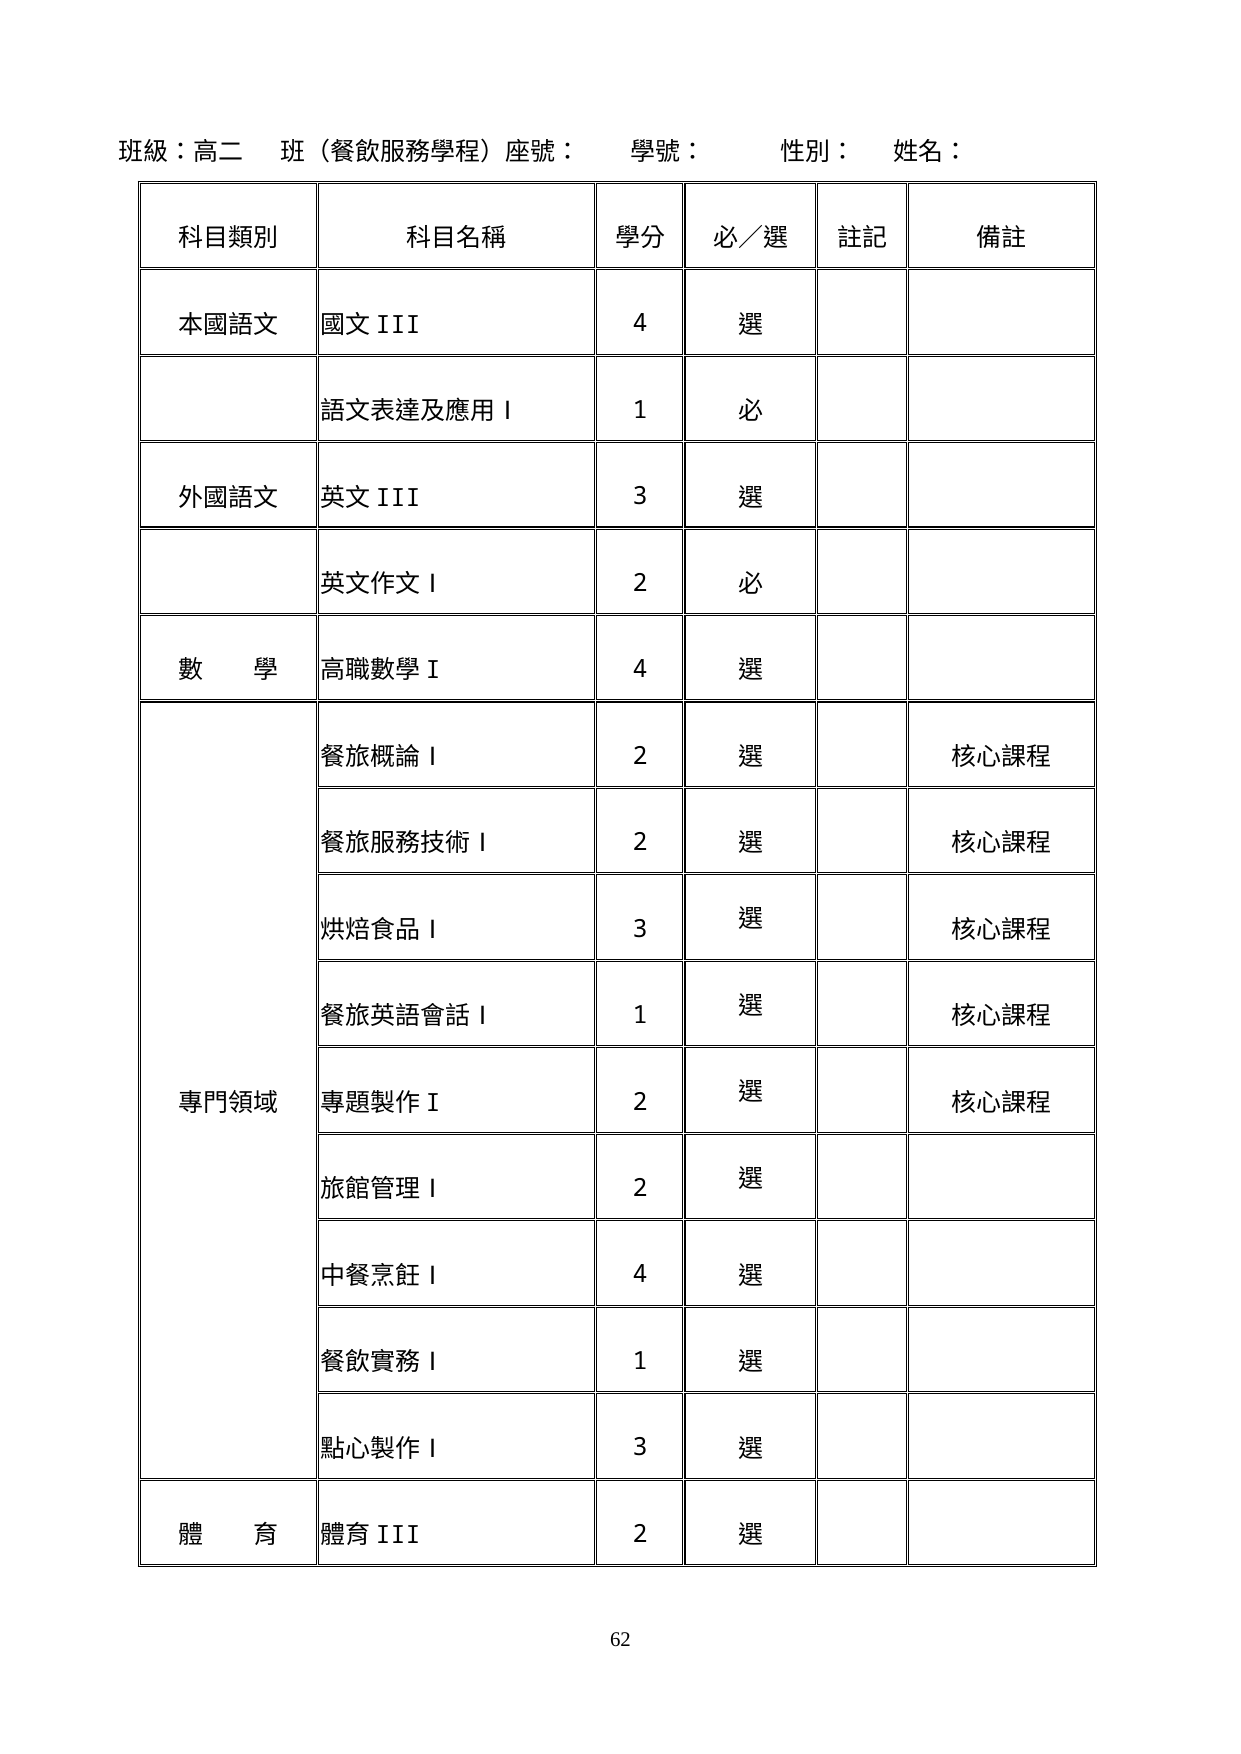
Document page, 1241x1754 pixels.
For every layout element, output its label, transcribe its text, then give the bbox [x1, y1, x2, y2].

table_cell [909, 357, 1094, 440]
table_cell 餐旅概論Ⅰ [319, 703, 594, 786]
table_cell 2 [597, 1135, 682, 1218]
table_cell 2 [597, 1048, 682, 1132]
table_cell [818, 1308, 906, 1391]
table_cell 語文表達及應用Ⅰ [319, 357, 594, 440]
table_cell [909, 530, 1094, 613]
table_cell [818, 875, 906, 959]
table_cell [1097, 440, 1101, 526]
table_cell 體育III [319, 1481, 594, 1564]
table_cell 餐旅英語會話Ⅰ [319, 962, 594, 1045]
table_cell 2 [597, 703, 682, 786]
table_cell 選 [686, 1135, 815, 1218]
table_cell [909, 443, 1094, 526]
table_cell [818, 270, 906, 353]
table_cell 必 [686, 530, 815, 613]
table_cell 選 [686, 789, 815, 872]
table_cell [818, 1481, 906, 1564]
table_cell 核心課程 [909, 789, 1094, 872]
table_cell 1 [597, 357, 682, 440]
table_cell 選 [686, 1048, 815, 1132]
table_cell [818, 703, 906, 786]
table_cell 點心製作Ⅰ [319, 1394, 594, 1477]
table_cell [818, 1221, 906, 1304]
table_cell 必 [686, 357, 815, 440]
table_cell 核心課程 [909, 1048, 1094, 1132]
table_cell 3 [597, 1394, 682, 1477]
table_cell [818, 962, 906, 1045]
table_cell [818, 789, 906, 872]
table_cell 中餐烹飪Ⅰ [319, 1221, 594, 1304]
table_cell [909, 1308, 1094, 1391]
table_cell 核心課程 [909, 875, 1094, 959]
table_cell [909, 270, 1094, 353]
table_cell 1 [597, 962, 682, 1045]
table_cell [818, 1048, 906, 1132]
table_cell 核心課程 [909, 962, 1094, 1045]
table_cell [818, 530, 906, 613]
table_cell 英文作文Ⅰ [319, 530, 594, 613]
table_cell 選 [686, 962, 815, 1045]
table_cell [909, 1394, 1094, 1477]
table_cell [1097, 786, 1101, 872]
table_cell 核心課程 [909, 703, 1094, 786]
table_cell 1 [597, 1308, 682, 1391]
table_cell 專題製作I [319, 1048, 594, 1132]
table_header 科目類別 [141, 184, 316, 267]
table_cell 烘焙食品Ⅰ [319, 875, 594, 959]
table_cell 選 [686, 1221, 815, 1304]
table_cell 數 學 [141, 616, 316, 699]
table_cell [818, 357, 906, 440]
table_cell [909, 1221, 1094, 1304]
table_header 必／選 [686, 184, 815, 267]
table_cell 英文III [319, 443, 594, 526]
table_cell [909, 616, 1094, 699]
table_cell 3 [597, 443, 682, 526]
text 班級：高二 班（餐飲服務學程）座號： 學號： 性別： 姓名： [118, 108, 1122, 170]
table_cell 高職數學I [319, 616, 594, 699]
table_cell 4 [597, 1221, 682, 1304]
table_cell [1097, 1478, 1101, 1564]
table_header 科目名稱 [319, 184, 594, 267]
table_cell 2 [597, 530, 682, 613]
table_cell 2 [597, 789, 682, 872]
table_cell [909, 1481, 1094, 1564]
table_cell [1097, 1218, 1101, 1304]
table_cell [1097, 1132, 1101, 1218]
table_cell 外國語文 [141, 443, 316, 526]
table_cell [141, 357, 316, 440]
table_header [1097, 181, 1101, 267]
table_cell [1097, 267, 1101, 353]
table_cell 選 [686, 443, 815, 526]
table_cell 選 [686, 270, 815, 353]
table_cell [1097, 872, 1101, 959]
table_cell 本國語文 [141, 270, 316, 353]
table_cell 3 [597, 875, 682, 959]
table_cell [818, 1394, 906, 1477]
table_header 學分 [597, 184, 682, 267]
table_cell 旅館管理Ⅰ [319, 1135, 594, 1218]
table_cell 選 [686, 1308, 815, 1391]
table_cell 餐旅服務技術Ⅰ [319, 789, 594, 872]
table_cell [818, 1135, 906, 1218]
table_cell [1097, 959, 1101, 1045]
table_cell [1097, 699, 1101, 786]
table_cell [1097, 613, 1101, 699]
table_cell [1097, 526, 1101, 613]
table_cell 餐飲實務Ⅰ [319, 1308, 594, 1391]
table_header 註記 [818, 184, 906, 267]
table_cell 體 育 [141, 1481, 316, 1564]
table_cell [141, 530, 316, 613]
table_cell 選 [686, 1394, 815, 1477]
table_cell [818, 443, 906, 526]
table_cell 選 [686, 703, 815, 786]
table_cell 選 [686, 616, 815, 699]
table_cell [1097, 354, 1101, 440]
table_cell [909, 1135, 1094, 1218]
table_cell [1097, 1391, 1101, 1477]
table_cell [1097, 1045, 1101, 1132]
table_cell [1097, 1305, 1101, 1391]
table_cell 選 [686, 875, 815, 959]
table_cell 4 [597, 270, 682, 353]
table_cell [818, 616, 906, 699]
table_cell 2 [597, 1481, 682, 1564]
table_header 備註 [909, 184, 1094, 267]
table_cell 專門領域 [141, 703, 316, 1477]
table_cell 4 [597, 616, 682, 699]
table_cell 選 [686, 1481, 815, 1564]
table_cell 國文III [319, 270, 594, 353]
